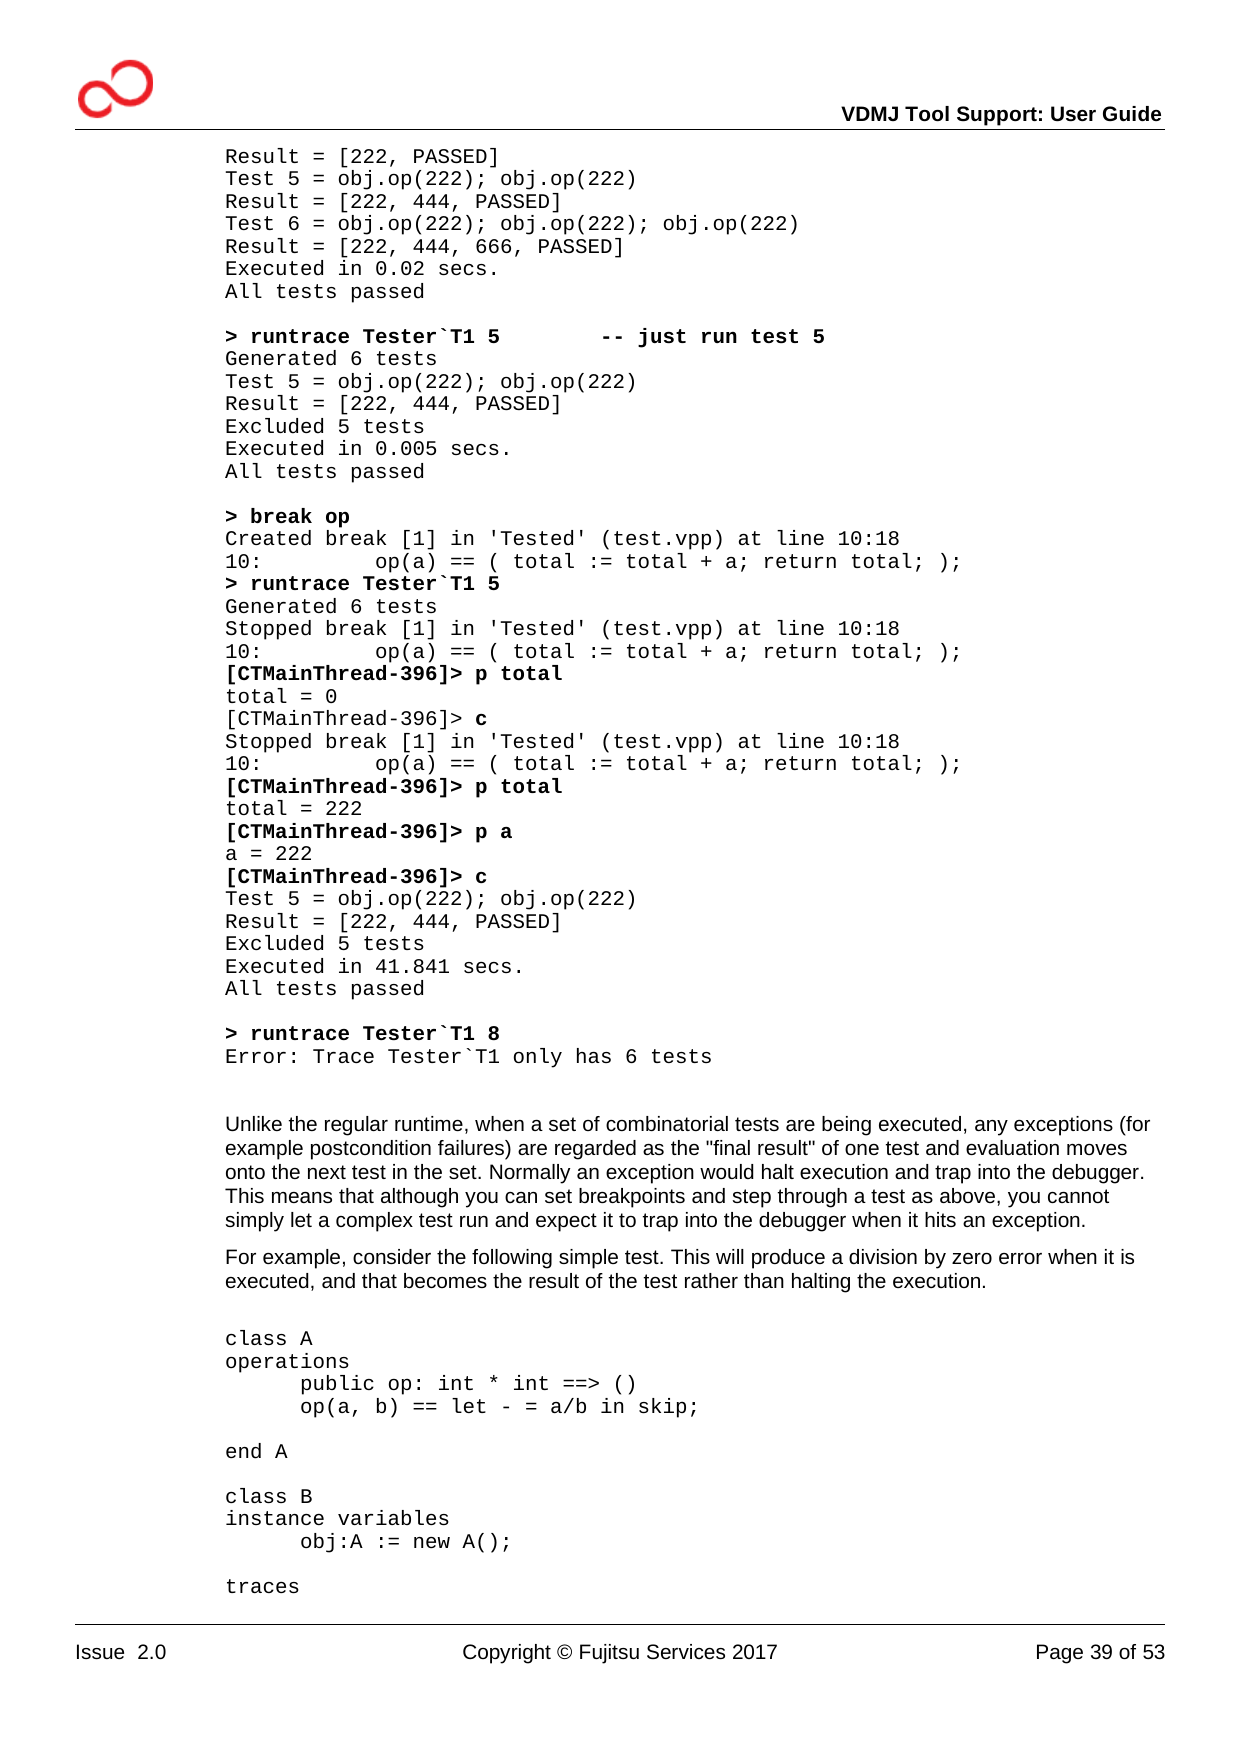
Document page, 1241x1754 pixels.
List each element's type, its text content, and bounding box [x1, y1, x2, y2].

text Excluded 5 tests [225, 933, 1165, 955]
text op(a, b) == let - = a/b in skip; [225, 1395, 1165, 1418]
text Executed in 41.841 secs. [225, 955, 1165, 978]
text Result = [222, 444, 666, PASSED] [225, 235, 1165, 258]
picture [78, 52, 153, 128]
text > runtrace Tester`T1 5 [225, 573, 1165, 595]
text Generated 6 tests [225, 595, 1165, 618]
text instance variables [225, 1508, 1165, 1530]
text [CTMainThread-396]> c [225, 865, 1165, 888]
text Generated 6 tests [225, 348, 1165, 370]
text a = 222 [225, 843, 1165, 865]
text Result = [222, PASSED] [225, 145, 1165, 168]
text > runtrace Tester`T1 5 -- just run test 5 [225, 325, 1165, 348]
text end A [225, 1440, 1165, 1463]
text > break op [225, 505, 1165, 528]
text Result = [222, 444, PASSED] [225, 393, 1165, 415]
text 10: op(a) == ( total := total + a; return total; ); [225, 640, 1165, 663]
text obj:A := new A(); [225, 1530, 1165, 1553]
text Test 5 = obj.op(222); obj.op(222) [225, 370, 1165, 393]
text total = 222 [225, 798, 1165, 820]
text All tests passed [225, 460, 1165, 483]
text Result = [222, 444, PASSED] [225, 190, 1165, 213]
text class B [225, 1485, 1165, 1508]
text Executed in 0.005 secs. [225, 438, 1165, 460]
text class A [225, 1328, 1165, 1350]
text Result = [222, 444, PASSED] [225, 910, 1165, 933]
text [CTMainThread-396]> p a [225, 820, 1165, 843]
text Test 5 = obj.op(222); obj.op(222) [225, 888, 1165, 910]
text [CTMainThread-396]> c [225, 708, 1165, 730]
text All tests passed [225, 978, 1165, 1000]
text traces [225, 1575, 1165, 1598]
text [CTMainThread-396]> p total [225, 663, 1165, 685]
text Test 5 = obj.op(222); obj.op(222) [225, 168, 1165, 190]
text All tests passed [225, 280, 1165, 303]
text Stopped break [1] in 'Tested' (test.vpp) at line 10:18 [225, 618, 1165, 640]
text public op: int * int ==> () [225, 1373, 1165, 1395]
text Stopped break [1] in 'Tested' (test.vpp) at line 10:18 [225, 730, 1165, 753]
text Unlike the regular runtime, when a set of combinatorial tests are being executed, any exceptions (for example postcondition failures) are regarded as the "final result" of one test and evaluation moves onto the next test in the set. Normally an exception would halt execution and trap into the debugger. This means that although you can set breakpoints and step through a test as above, you cannot simply let a complex test run and expect it to trap into the debugger when it hits an exception. [225, 1113, 1165, 1232]
text [CTMainThread-396]> p total [225, 775, 1165, 798]
text 10: op(a) == ( total := total + a; return total; ); [225, 550, 1165, 573]
text Error: Trace Tester`T1 only has 6 tests [225, 1045, 1165, 1068]
text operations [225, 1350, 1165, 1373]
text > runtrace Tester`T1 8 [225, 1023, 1165, 1045]
text 10: op(a) == ( total := total + a; return total; ); [225, 753, 1165, 775]
text total = 0 [225, 685, 1165, 708]
text Executed in 0.02 secs. [225, 258, 1165, 280]
text Created break [1] in 'Tested' (test.vpp) at line 10:18 [225, 528, 1165, 550]
text Excluded 5 tests [225, 415, 1165, 438]
text For example, consider the following simple test. This will produce a division by zero error when it is executed, and that becomes the result of the test rather than halting the execution. [225, 1245, 1165, 1293]
text Test 6 = obj.op(222); obj.op(222); obj.op(222) [225, 213, 1165, 235]
